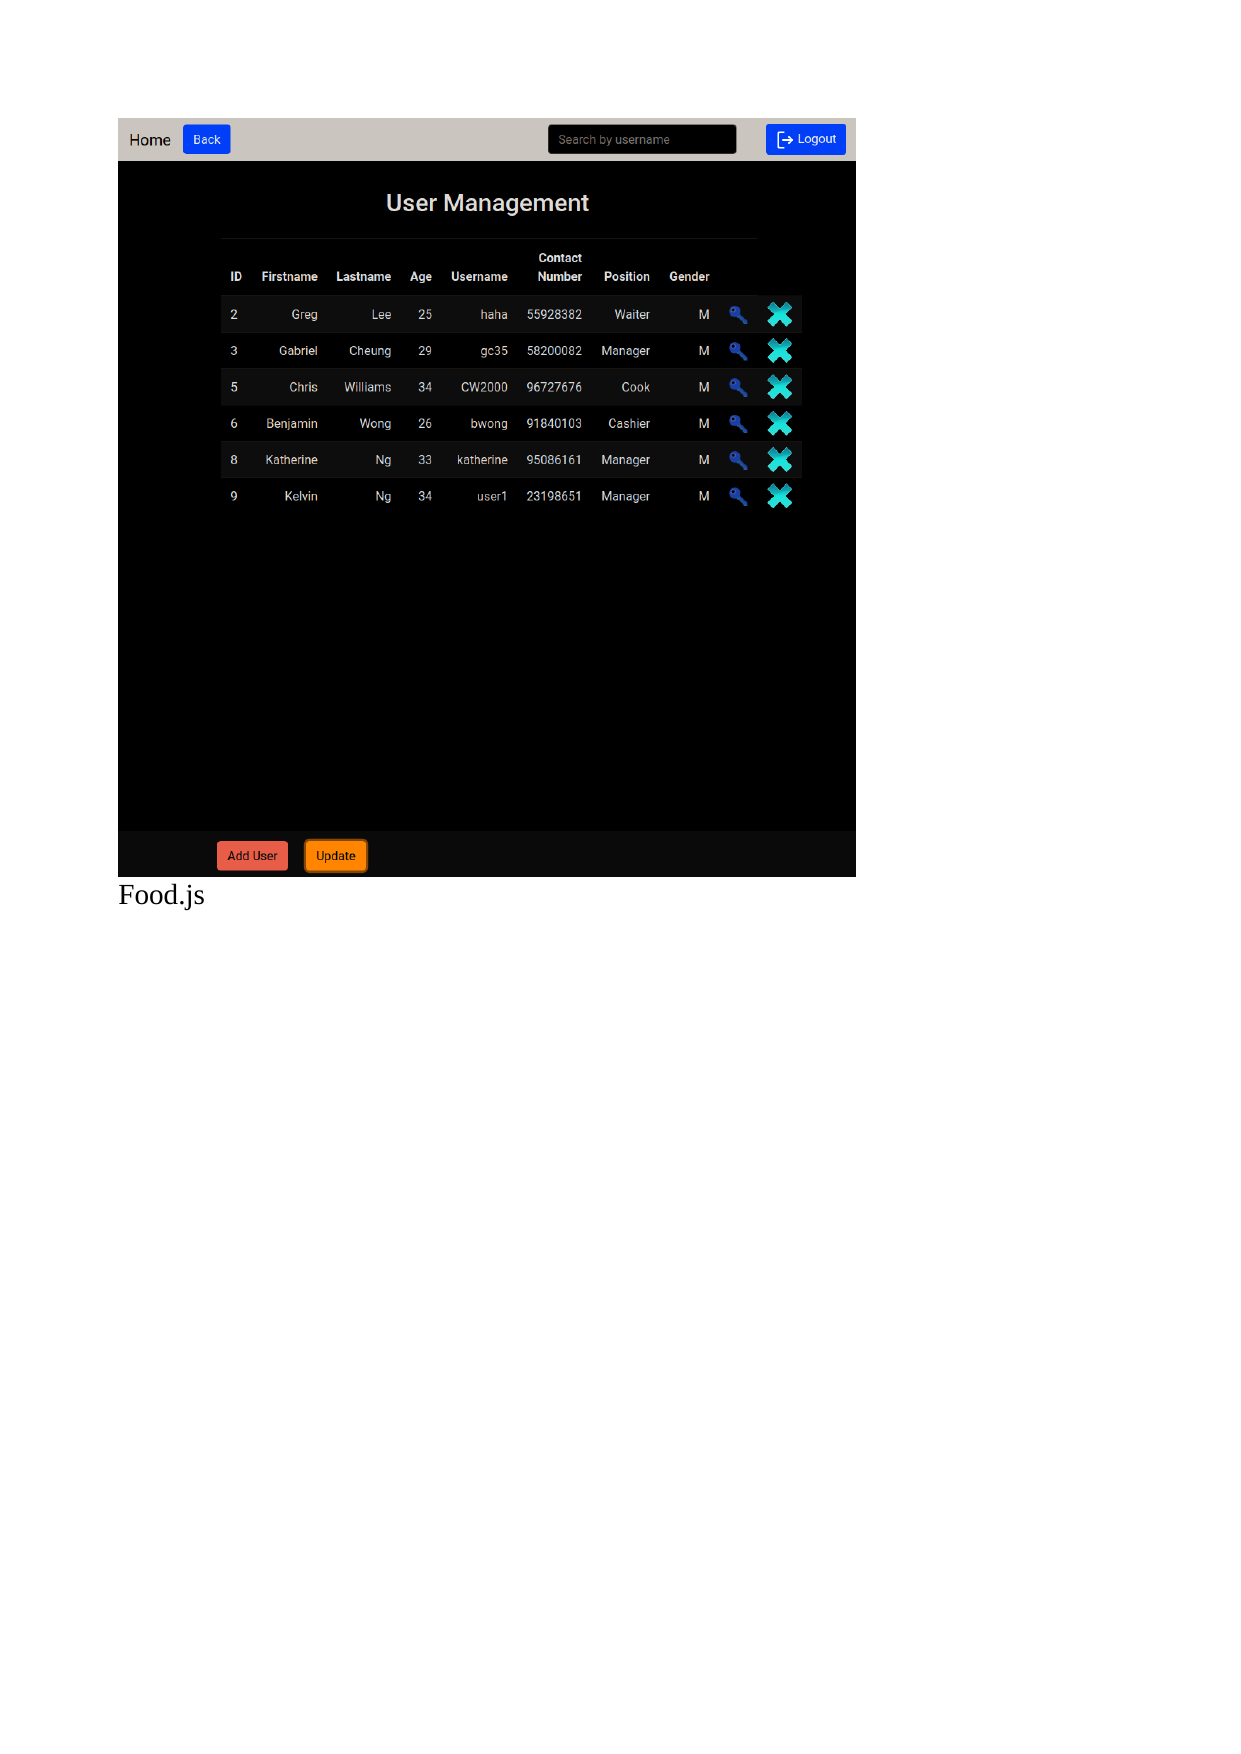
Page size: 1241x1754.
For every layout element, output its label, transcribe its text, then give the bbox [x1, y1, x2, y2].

text Food.js [118, 877, 1122, 910]
